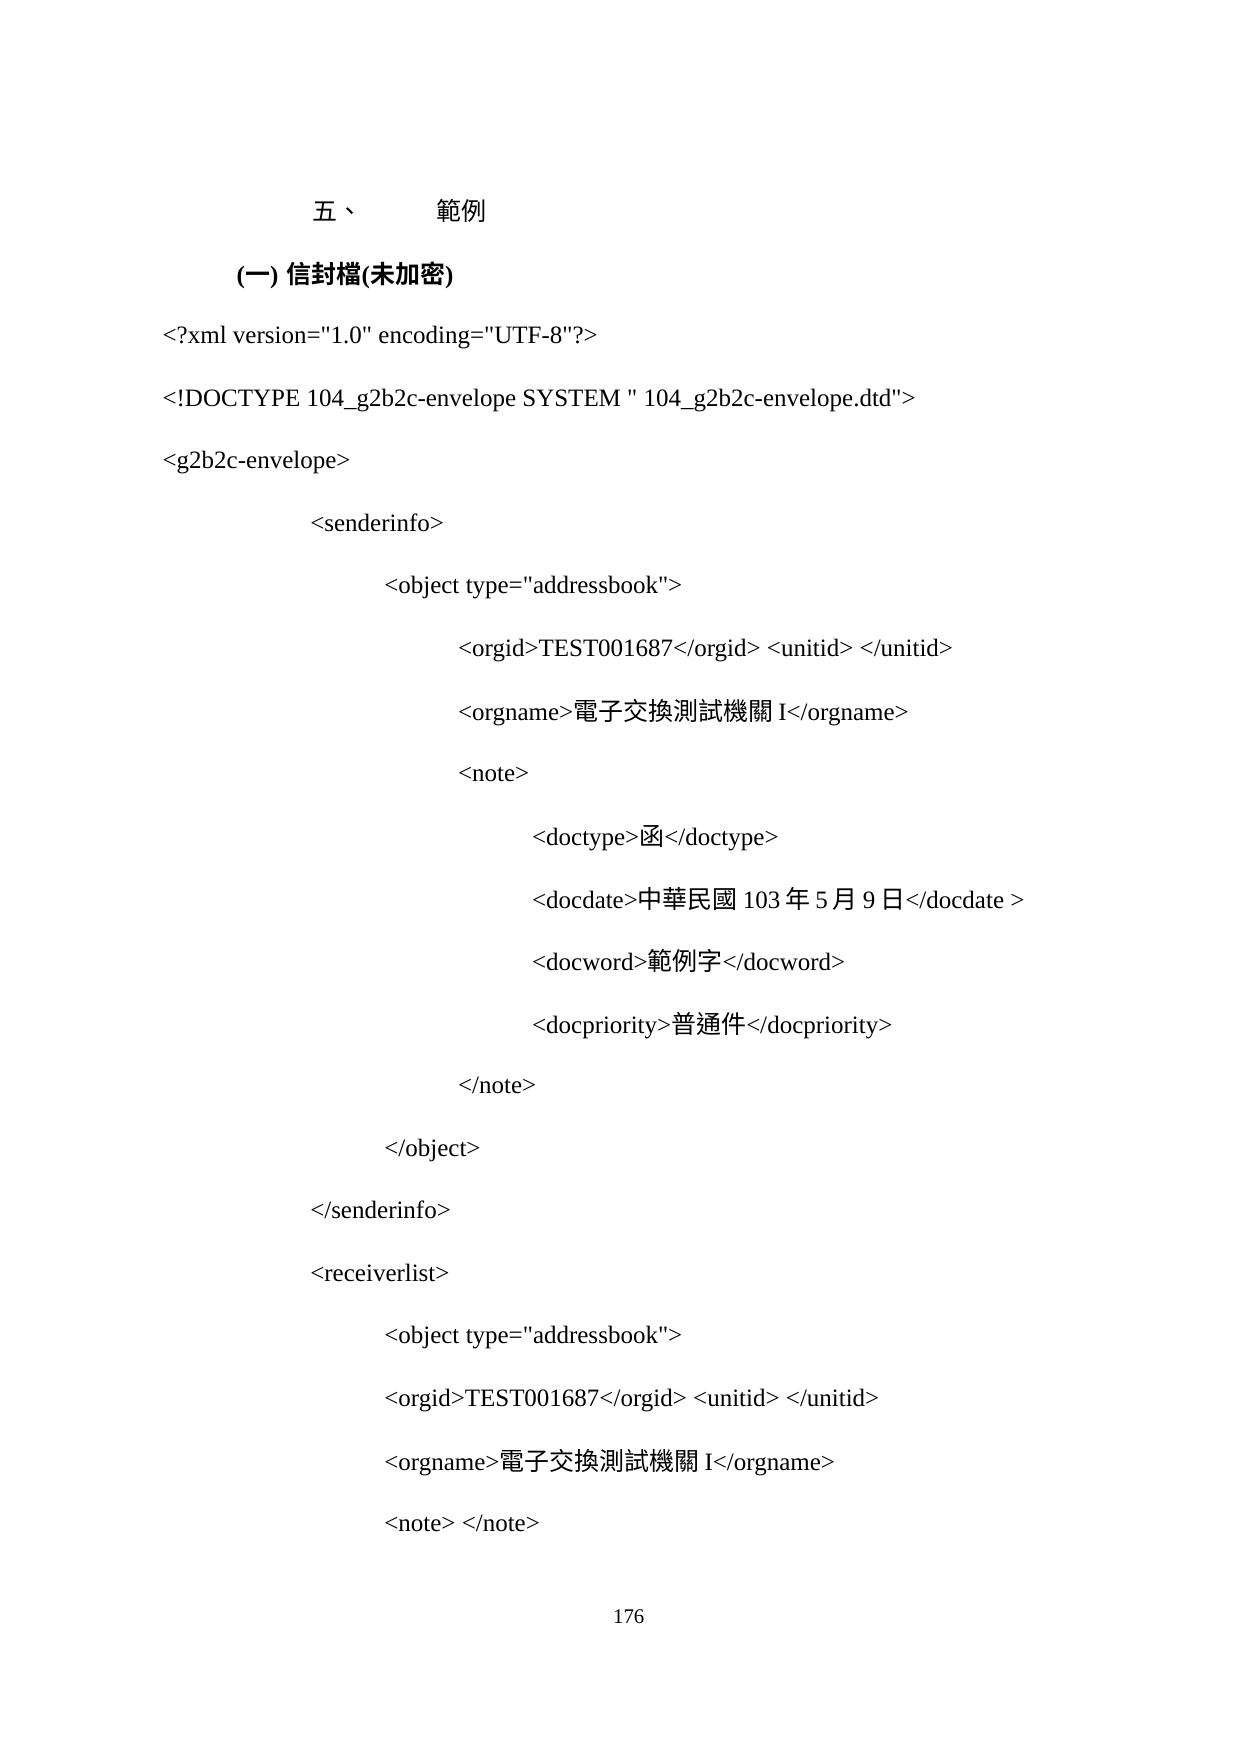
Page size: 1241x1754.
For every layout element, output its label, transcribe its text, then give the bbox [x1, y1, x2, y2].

text <orgid>TEST001687</orgid> <unitid> </unitid> [162, 606, 1094, 668]
text <note> </note> [162, 1481, 1094, 1543]
text <docword>範例字</docword> [162, 918, 1094, 981]
text <senderinfo> [162, 481, 1094, 543]
text </senderinfo> [162, 1168, 1094, 1231]
text <!DOCTYPE 104_g2b2c-envelope SYSTEM " 104_g2b2c-envelope.dtd"> [162, 356, 1094, 418]
list 信封檔(未加密) [236, 231, 1094, 293]
text <note> [162, 731, 1094, 793]
text </object> [162, 1106, 1094, 1168]
text <doctype>函</doctype> [162, 793, 1094, 856]
text <docpriority>普通件</docpriority> [162, 981, 1094, 1043]
text </note> [162, 1043, 1094, 1106]
text <g2b2c-envelope> [162, 418, 1094, 481]
text <receiverlist> [162, 1231, 1094, 1293]
text <object type="addressbook"> [162, 1293, 1094, 1356]
text <orgid>TEST001687</orgid> <unitid> </unitid> [162, 1356, 1094, 1418]
text <orgname>電子交換測試機關I</orgname> [162, 668, 1094, 731]
text <docdate>中華民國103年5月9日</docdate > [162, 856, 1094, 918]
list 範例 [312, 168, 1094, 231]
text <orgname>電子交換測試機關I</orgname> [162, 1418, 1094, 1481]
text <object type="addressbook"> [162, 543, 1094, 606]
text <?xml version="1.0" encoding="UTF-8"?> [162, 293, 1094, 356]
